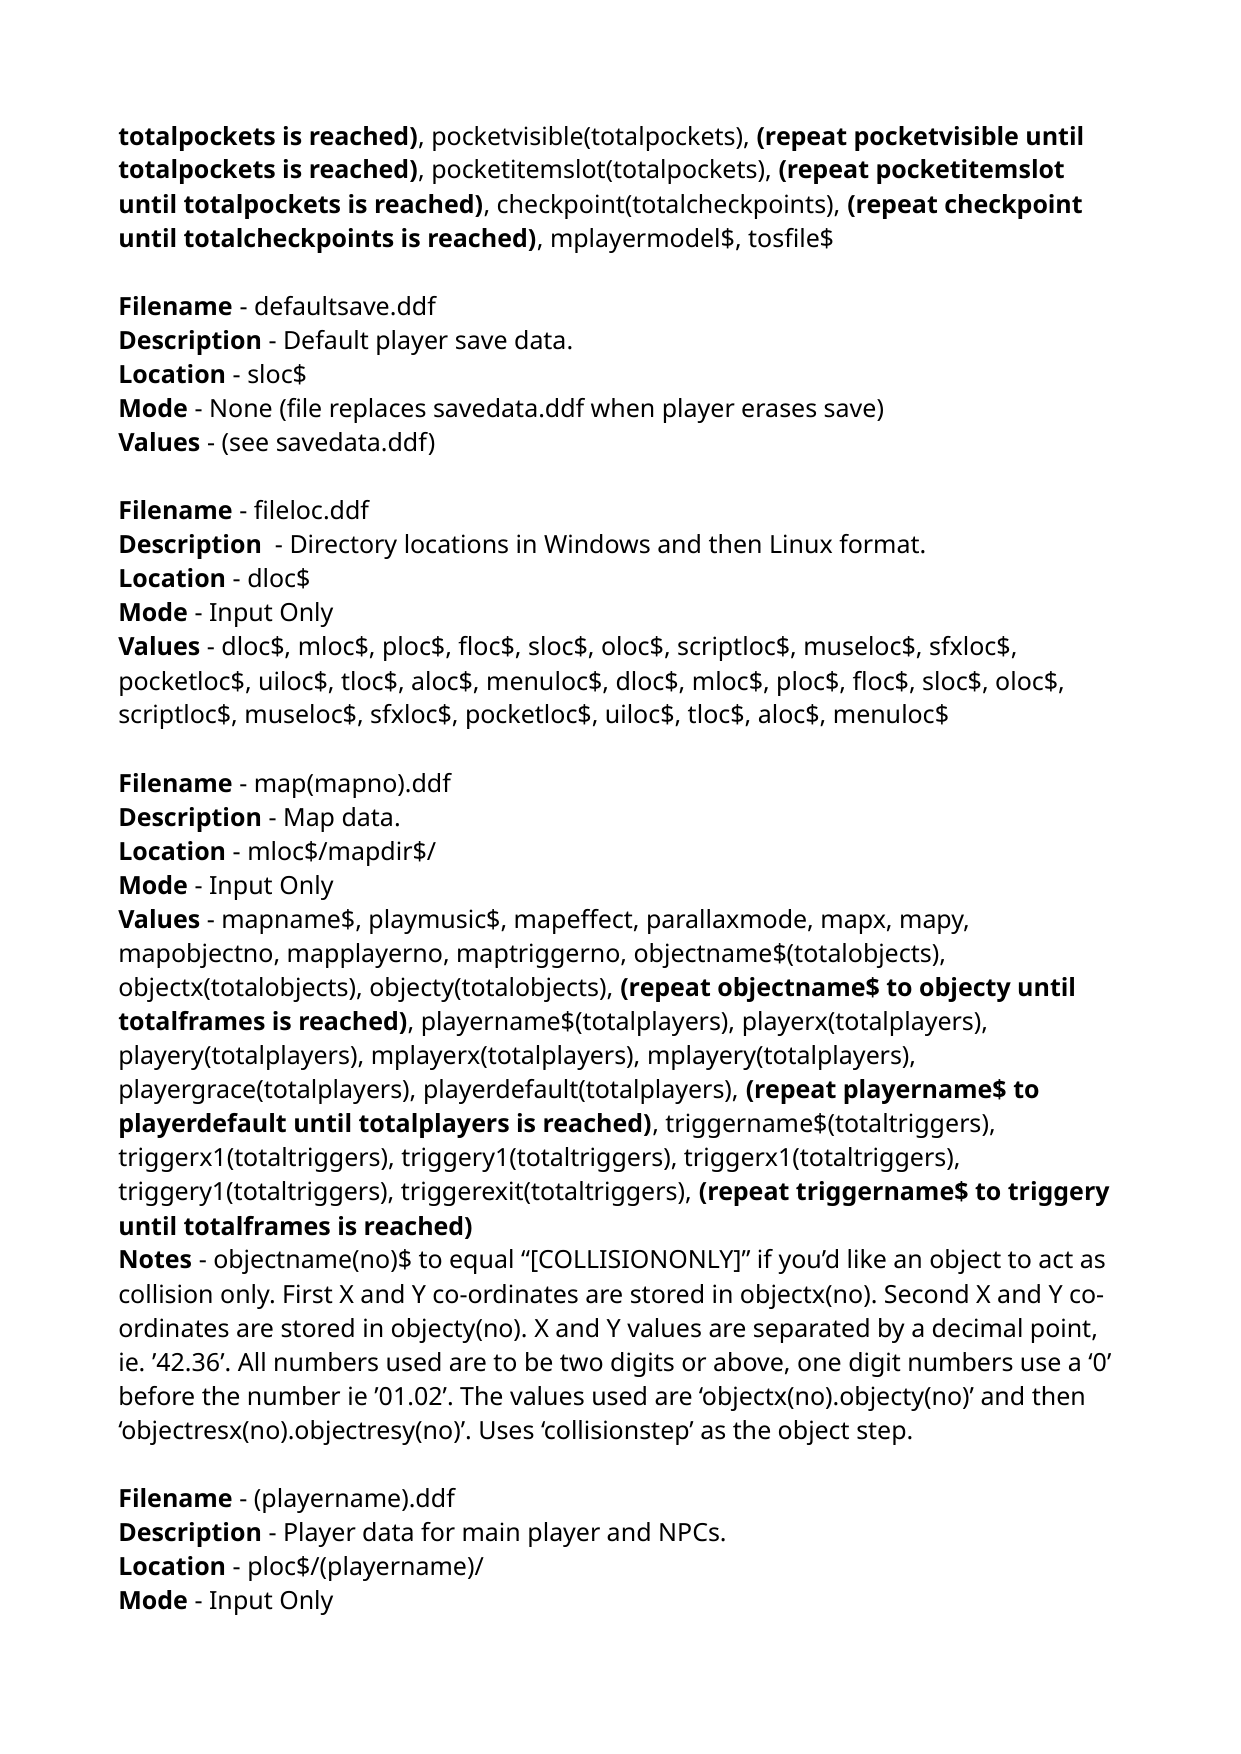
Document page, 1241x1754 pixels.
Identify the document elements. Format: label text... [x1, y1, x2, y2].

text Mode - None (file replaces savedata.ddf when player erases save) [118, 391, 1122, 425]
text Mode - Input Only [118, 595, 1122, 629]
text Description - Directory locations in Windows and then Linux format. [118, 527, 1122, 561]
text Description - Player data for main player and NPCs. [118, 1515, 1122, 1549]
text Values - (see savedata.ddf) [118, 425, 1122, 459]
text Filename - map(mapno).ddf [118, 765, 1122, 799]
text Description - Default player save data. [118, 322, 1122, 357]
text Filename - fileloc.ddf [118, 493, 1122, 527]
text Location - dloc$ [118, 561, 1122, 595]
text Mode - Input Only [118, 1583, 1122, 1617]
text Location - mloc$/mapdir$/ [118, 833, 1122, 867]
text Notes - objectname(no)$ to equal “[COLLISIONONLY]” if you’d like an object to act as collision only. First X and Y co-ordinates are stored in objectx(no). Second X and Y co-ordinates are stored in objecty(no). X and Y values are separated by a decimal point, ie. ’42.36’. All numbers used are to be two digits or above, one digit numbers use a ‘0’ before the number ie ’01.02’. The values used are ‘objectx(no).objecty(no)’ and then ‘objectresx(no).objectresy(no)’. Uses ‘collisionstep’ as the object step. [118, 1242, 1122, 1447]
text Location - sloc$ [118, 357, 1122, 391]
text Values - mapname$, playmusic$, mapeffect, parallaxmode, mapx, mapy, mapobjectno, mapplayerno, maptriggerno, objectname$(totalobjects), objectx(totalobjects), objecty(totalobjects), (repeat objectname$ to objecty until totalframes is reached), playername$(totalplayers), playerx(totalplayers), playery(totalplayers), mplayerx(totalplayers), mplayery(totalplayers), playergrace(totalplayers), playerdefault(totalplayers), (repeat playername$ to playerdefault until totalplayers is reached), triggername$(totaltriggers), triggerx1(totaltriggers), triggery1(totaltriggers), triggerx1(totaltriggers), triggery1(totaltriggers), triggerexit(totaltriggers), (repeat triggername$ to triggery until totalframes is reached) [118, 902, 1122, 1242]
text Location - ploc$/(playername)/ [118, 1549, 1122, 1583]
text Description - Map data. [118, 799, 1122, 833]
text totalpockets is reached), pocketvisible(totalpockets), (repeat pocketvisible until totalpockets is reached), pocketitemslot(totalpockets), (repeat pocketitemslot until totalpockets is reached), checkpoint(totalcheckpoints), (repeat checkpoint until totalcheckpoints is reached), mplayermodel$, tosfile$ [118, 118, 1122, 254]
text Mode - Input Only [118, 867, 1122, 902]
text Values - dloc$, mloc$, ploc$, floc$, sloc$, oloc$, scriptloc$, museloc$, sfxloc$, pocketloc$, uiloc$, tloc$, aloc$, menuloc$, dloc$, mloc$, ploc$, floc$, sloc$, oloc$, scriptloc$, museloc$, sfxloc$, pocketloc$, uiloc$, tloc$, aloc$, menuloc$ [118, 629, 1122, 731]
text Filename - (playername).ddf [118, 1481, 1122, 1515]
text Filename - defaultsave.ddf [118, 288, 1122, 322]
